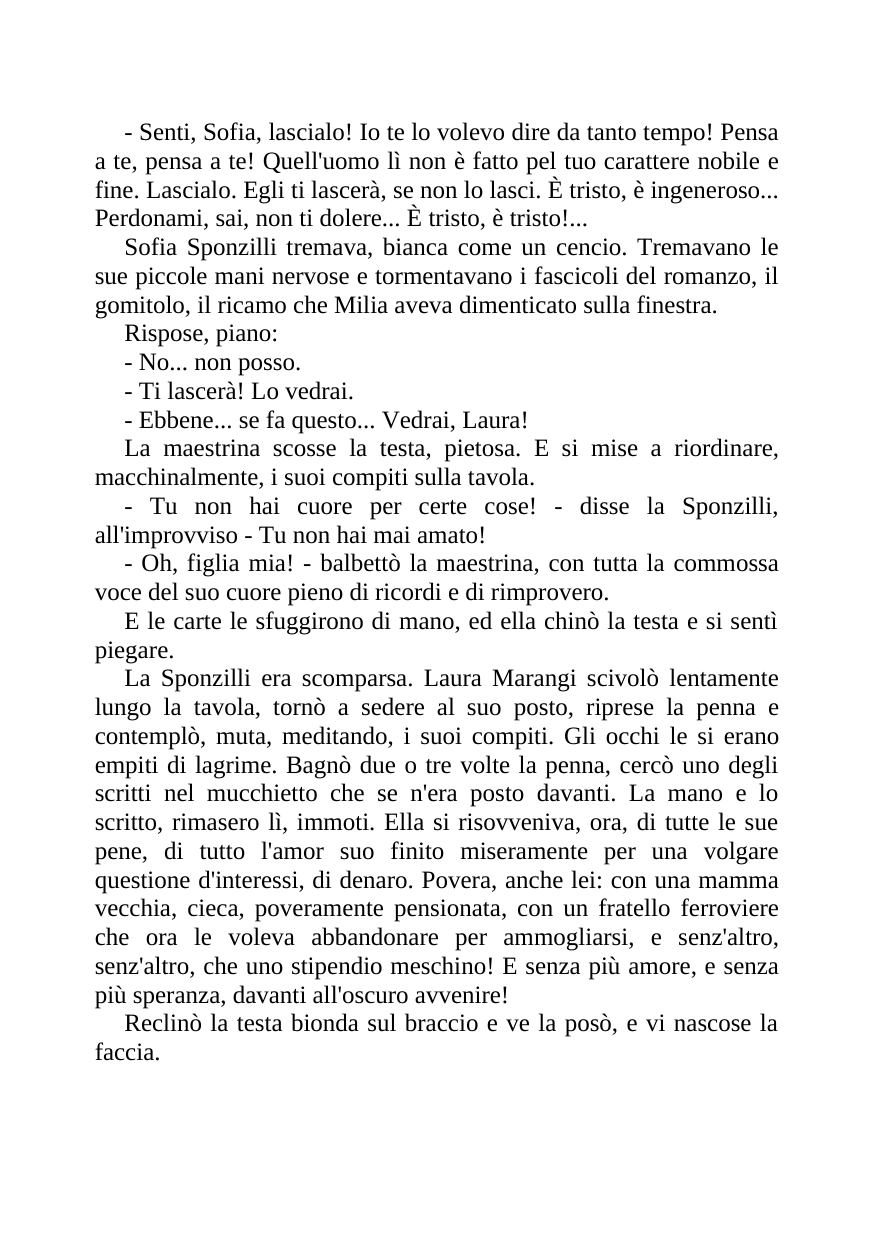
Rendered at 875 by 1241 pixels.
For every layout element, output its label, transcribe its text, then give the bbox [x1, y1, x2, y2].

text - Oh, figlia mia! - balbettò la maestrina, con tutta la commossa voce del suo cuore pieno di ricordi e di rimprovero. [94, 548, 779, 606]
text - No... non posso. [94, 347, 779, 376]
text - Ti lascerà! Lo vedrai. [94, 376, 779, 405]
text Reclinò la testa bionda sul braccio e ve la posò, e vi nascose la faccia. [94, 1008, 779, 1066]
text Sofia Sponzilli tremava, bianca come un cencio. Tremavano le sue piccole mani nervose e tormentavano i fascicoli del romanzo, il gomitolo, il ricamo che Milia aveva dimenticato sulla finestra. [94, 232, 779, 318]
text La maestrina scosse la testa, pietosa. E si mise a riordinare, macchinalmente, i suoi compiti sulla tavola. [94, 433, 779, 491]
text - Ebbene... se fa questo... Vedrai, Laura! [94, 405, 779, 433]
text - Senti, Sofia, lascialo! Io te lo volevo dire da tanto tempo! Pensa a te, pensa a te! Quell'uomo lì non è fatto pel tuo carattere nobile e fine. Lascialo. Egli ti lascerà, se non lo lasci. È tristo, è ingeneroso... Perdonami, sai, non ti dolere... È tristo, è tristo!... [94, 117, 779, 232]
text - Tu non hai cuore per certe cose! - disse la Sponzilli, all'improvviso - Tu non hai mai amato! [94, 491, 779, 548]
text E le carte le sfuggirono di mano, ed ella chinò la testa e si sentì piegare. [94, 606, 779, 663]
text La Sponzilli era scomparsa. Laura Marangi scivolò lentamente lungo la tavola, tornò a sedere al suo posto, riprese la penna e contemplò, muta, meditando, i suoi compiti. Gli occhi le si erano empiti di lagrime. Bagnò due o tre volte la penna, cercò uno degli scritti nel mucchietto che se n'era posto davanti. La mano e lo scritto, rimasero lì, immoti. Ella si risovveniva, ora, di tutte le sue pene, di tutto l'amor suo finito miseramente per una volgare questione d'interessi, di denaro. Povera, anche lei: con una mamma vecchia, cieca, poveramente pensionata, con un fratello ferroviere che ora le voleva abbandonare per ammogliarsi, e senz'altro, senz'altro, che uno stipendio meschino! E senza più amore, e senza più speranza, davanti all'oscuro avvenire! [94, 663, 779, 1008]
text Rispose, piano: [94, 318, 779, 347]
